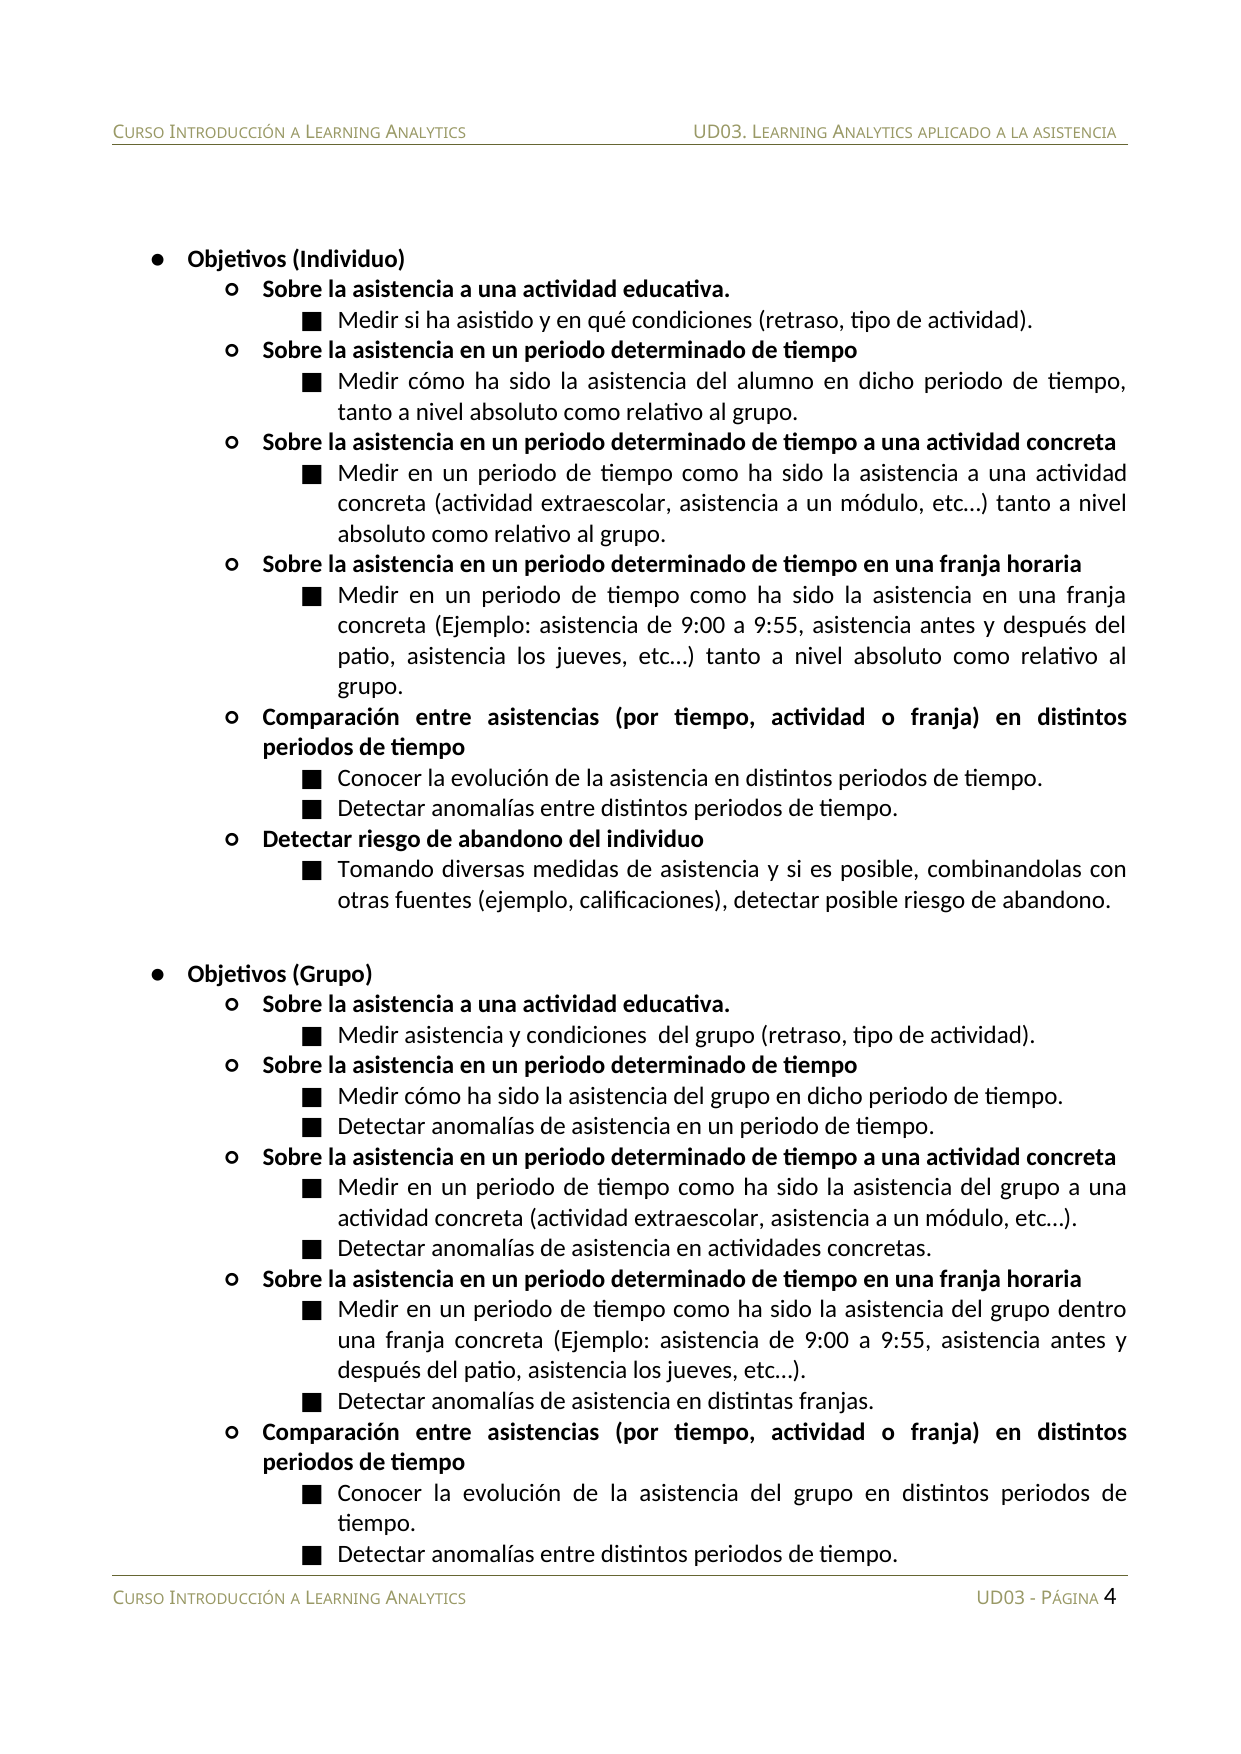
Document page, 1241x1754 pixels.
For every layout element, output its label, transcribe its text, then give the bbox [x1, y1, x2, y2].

list Detectar anomalías de asistencia en un periodo de tiempo. [300, 1111, 1128, 1141]
list Medir en un periodo de tiempo como ha sido la asistencia en una franja concreta (Ejemplo: asistencia de 9:00 a 9:55, asistencia antes y después del patio, asistencia los jueves, etc…) tanto a nivel absoluto como relativo al grupo. [300, 579, 1128, 701]
list Tomando diversas medidas de asistencia y si es posible, combinandolas con otras fuentes (ejemplo, calificaciones), detectar posible riesgo de abandono. [300, 853, 1128, 914]
list Conocer la evolución de la asistencia en distintos periodos de tiempo. [300, 762, 1128, 792]
list Objetivos (Grupo) [150, 958, 1128, 988]
list Medir cómo ha sido la asistencia del alumno en dicho periodo de tiempo, tanto a nivel absoluto como relativo al grupo. [300, 365, 1128, 426]
list Conocer la evolución de la asistencia del grupo en distintos periodos de tiempo. [300, 1477, 1128, 1538]
list Sobre la asistencia en un periodo determinado de tiempo a una actividad concreta [225, 1141, 1128, 1172]
list Medir en un periodo de tiempo como ha sido la asistencia del grupo dentro una franja concreta (Ejemplo: asistencia de 9:00 a 9:55, asistencia antes y después del patio, asistencia los jueves, etc…). [300, 1294, 1128, 1385]
list Comparación entre asistencias (por tiempo, actividad o franja) en distintos periodos de tiempo [225, 701, 1128, 762]
list Medir cómo ha sido la asistencia del grupo en dicho periodo de tiempo. [300, 1080, 1128, 1111]
list Medir si ha asistido y en qué condiciones (retraso, tipo de actividad). [300, 304, 1128, 334]
list Sobre la asistencia a una actividad educativa. [225, 273, 1128, 304]
list Detectar anomalías entre distintos periodos de tiempo. [300, 1538, 1128, 1568]
list Medir en un periodo de tiempo como ha sido la asistencia del grupo a una actividad concreta (actividad extraescolar, asistencia a un módulo, etc…). [300, 1172, 1128, 1233]
list Detectar anomalías de asistencia en distintas franjas. [300, 1385, 1128, 1416]
list Sobre la asistencia en un periodo determinado de tiempo en una franja horaria [225, 548, 1128, 579]
list Comparación entre asistencias (por tiempo, actividad o franja) en distintos periodos de tiempo [225, 1416, 1128, 1477]
list Sobre la asistencia en un periodo determinado de tiempo a una actividad concreta [225, 426, 1128, 457]
list Objetivos (Individuo) [150, 243, 1128, 273]
list Sobre la asistencia a una actividad educativa. [225, 988, 1128, 1019]
list Sobre la asistencia en un periodo determinado de tiempo [225, 1049, 1128, 1080]
list Medir en un periodo de tiempo como ha sido la asistencia a una actividad concreta (actividad extraescolar, asistencia a un módulo, etc…) tanto a nivel absoluto como relativo al grupo. [300, 457, 1128, 548]
list Detectar riesgo de abandono del individuo [225, 823, 1128, 853]
list Sobre la asistencia en un periodo determinado de tiempo [225, 334, 1128, 365]
list Sobre la asistencia en un periodo determinado de tiempo en una franja horaria [225, 1263, 1128, 1294]
list Detectar anomalías de asistencia en actividades concretas. [300, 1233, 1128, 1263]
list Detectar anomalías entre distintos periodos de tiempo. [300, 792, 1128, 823]
list Medir asistencia y condiciones del grupo (retraso, tipo de actividad). [300, 1019, 1128, 1049]
